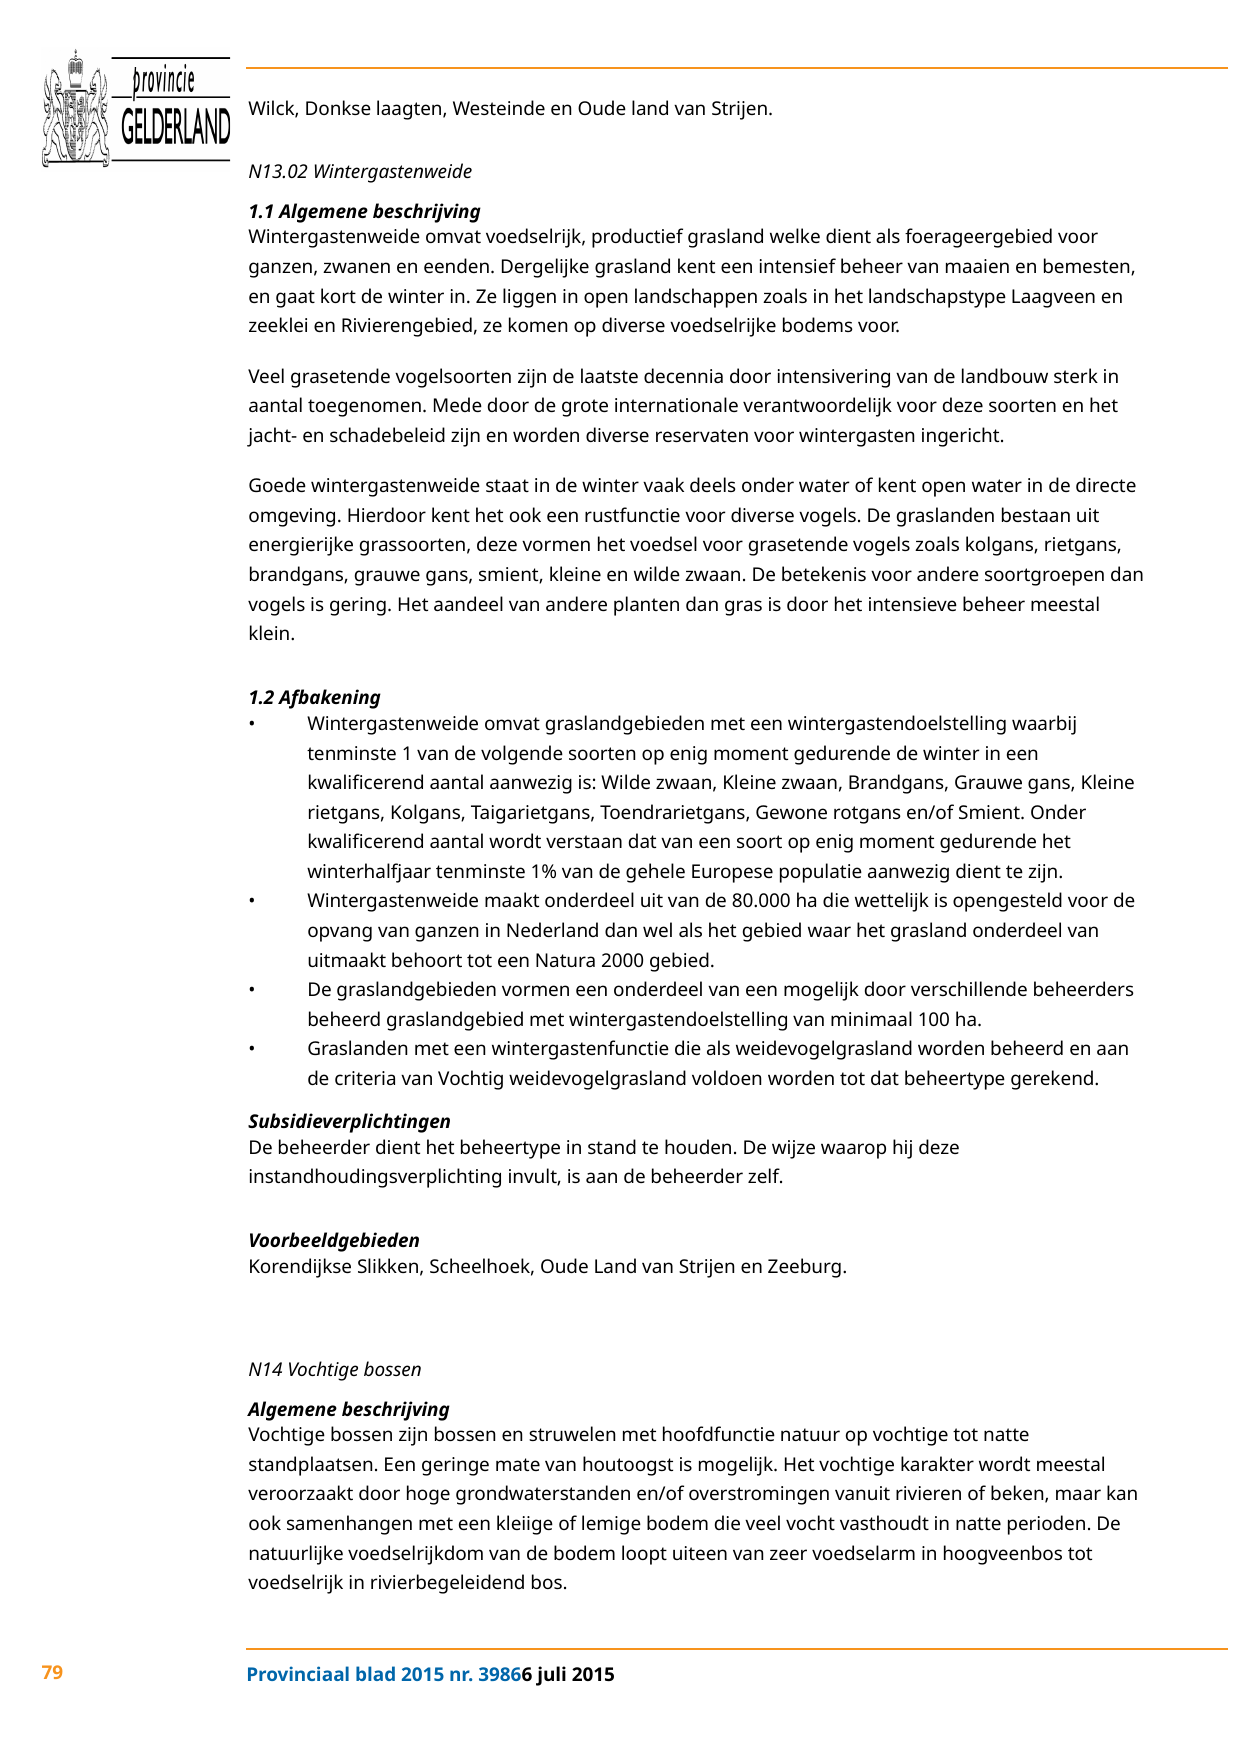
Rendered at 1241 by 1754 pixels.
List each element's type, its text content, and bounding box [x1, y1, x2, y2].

text Vochtige bossen zijn bossen en struwelen met hoofdfunctie natuur op vochtige tot natte standplaatsen. Een geringe mate van houtoogst is mogelijk. Het vochtige karakter wordt meestal veroorzaakt door hoge grondwaterstanden en/of overstromingen vanuit rivieren of beken, maar kan ook samenhangen met een kleiige of lemige bodem die veel vocht vasthoudt in natte perioden. De natuurlijke voedselrijkdom van de bodem loopt uiteen van zeer voedselarm in hoogveenbos tot voedselrijk in rivierbegeleidend bos. [248, 1421, 1152, 1595]
text Voorbeeldgebieden [248, 1227, 1152, 1253]
text Algemene beschrijving [248, 1396, 1152, 1421]
text Goede wintergastenweide staat in de winter vaak deels onder water of kent open water in de directe omgeving. Hierdoor kent het ook een rustfunctie voor diverse vogels. De graslanden bestaan uit energierijke grassoorten, deze vormen het voedsel voor grasetende vogels zoals kolgans, rietgans, brandgans, grauwe gans, smient, kleine en wilde zwaan. De betekenis voor andere soortgroepen dan vogels is gering. Het aandeel van andere planten dan gras is door het intensieve beheer meestal klein. [248, 472, 1152, 646]
text 1.1 Algemene beschrijving [248, 198, 1152, 224]
picture [41, 47, 231, 172]
list Graslanden met een wintergastenfunctie die als weidevogelgrasland worden beheerd en aan de criteria van Vochtig weidevogelgrasland voldoen worden tot dat beheertype gerekend. [248, 1036, 1152, 1091]
text Veel grasetende vogelsoorten zijn de laatste decennia door intensivering van de landbouw sterk in aantal toegenomen. Mede door de grote internationale verantwoordelijk voor deze soorten en het jacht- en schadebeleid zijn en worden diverse reservaten voor wintergasten ingericht. [248, 363, 1152, 448]
text Wintergastenweide omvat voedselrijk, productief grasland welke dient als foerageergebied voor ganzen, zwanen en eenden. Dergelijke grasland kent een intensief beheer van maaien en bemesten, en gaat kort de winter in. Ze liggen in open landschappen zoals in het landschapstype Laagveen en zeeklei en Rivierengebied, ze komen op diverse voedselrijke bodems voor. [248, 224, 1152, 338]
text N13.02 Wintergastenweide [248, 159, 1152, 184]
text 1.2 Afbakening [248, 684, 1152, 710]
text Subsidieverplichtingen [248, 1108, 1152, 1134]
list Wintergastenweide omvat graslandgebieden met een wintergastendoelstelling waarbij tenminste 1 van de volgende soorten op enig moment gedurende de winter in een kwalificerend aantal aanwezig is: Wilde zwaan, Kleine zwaan, Brandgans, Grauwe gans, Kleine rietgans, Kolgans, Taigarietgans, Toendrarietgans, Gewone rotgans en/of Smient. Onder kwalificerend aantal wordt verstaan dat van een soort op enig moment gedurende het winterhalfjaar tenminste 1% van de gehele Europese populatie aanwezig dient te zijn. [248, 710, 1152, 884]
list Wintergastenweide maakt onderdeel uit van de 80.000 ha die wettelijk is opengesteld voor de opvang van ganzen in Nederland dan wel als het gebied waar het grasland onderdeel van uitmaakt behoort tot een Natura 2000 gebied. [248, 888, 1152, 972]
text Wilck, Donkse laagten, Westeinde en Oude land van Strijen. [248, 95, 1152, 121]
text Korendijkse Slikken, Scheelhoek, Oude Land van Strijen en Zeeburg. [248, 1253, 1152, 1279]
text De beheerder dient het beheertype in stand te houden. De wijze waarop hij deze instandhoudingsverplichting invult, is aan de beheerder zelf. [248, 1134, 1152, 1189]
list De graslandgebieden vormen een onderdeel van een mogelijk door verschillende beheerders beheerd graslandgebied met wintergastendoelstelling van minimaal 100 ha. [248, 976, 1152, 1032]
text N14 Vochtige bossen [248, 1356, 1152, 1382]
